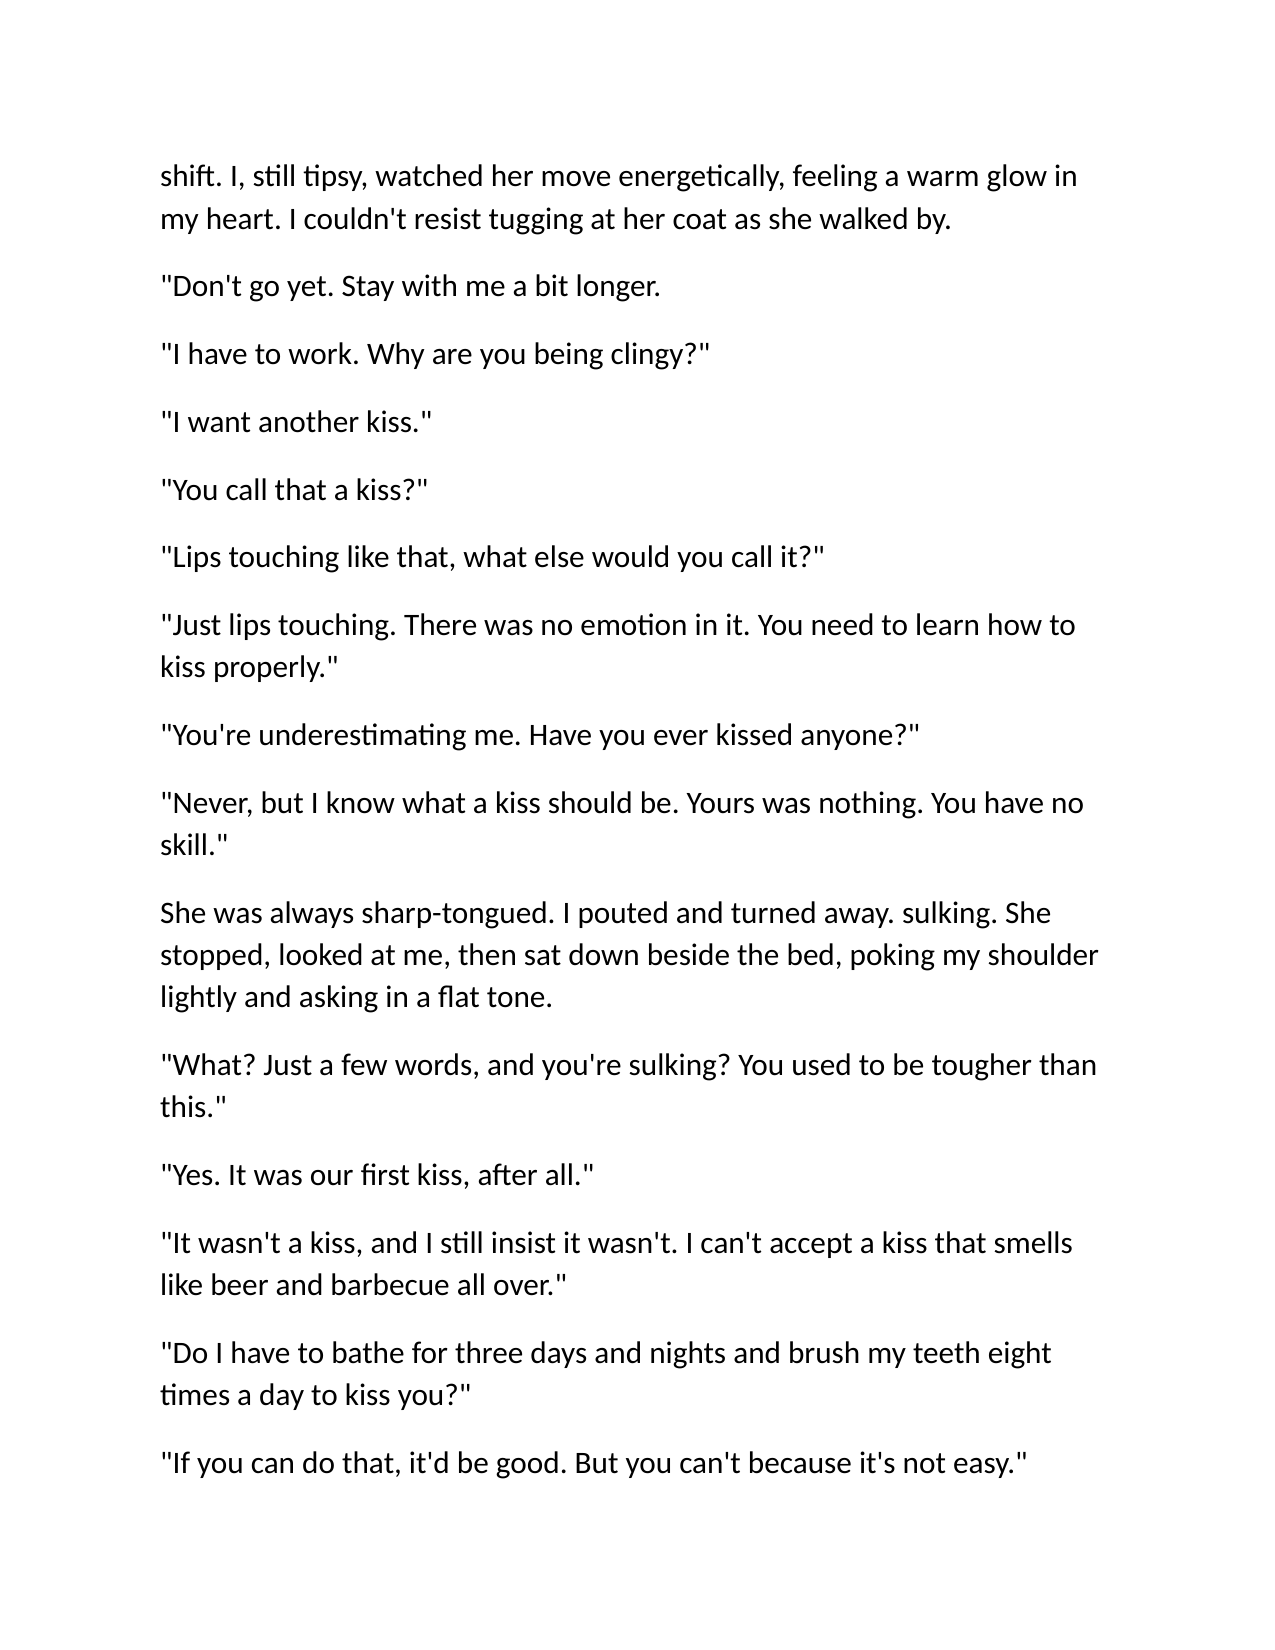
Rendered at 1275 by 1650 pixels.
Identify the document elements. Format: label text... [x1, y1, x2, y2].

text "Yes. It was our first kiss, after all." [160, 1155, 1113, 1193]
text She was always sharp-tongued. I pouted and turned away. sulking. She stopped, looked at me, then sat down beside the bed, poking my shoulder lightly and asking in a flat tone. [160, 893, 1113, 1015]
text "Lips touching like that, what else would you call it?" [160, 537, 1113, 575]
text shift. I, still tipsy, watched her move energetically, feeling a warm glow in my heart. I couldn't resist tugging at her coat as she walked by. [160, 156, 1113, 237]
text "Just lips touching. There was no emotion in it. You need to learn how to kiss properly." [160, 605, 1113, 685]
text "If you can do that, it'd be good. But you can't because it's not easy." [160, 1443, 1113, 1481]
text "Do I have to bathe for three days and nights and brush my teeth eight times a day to kiss you?" [160, 1333, 1113, 1413]
text "You're underestimating me. Have you ever kissed anyone?" [160, 715, 1113, 753]
text "I have to work. Why are you being clingy?" [160, 334, 1113, 372]
text "I want another kiss." [160, 402, 1113, 440]
text "What? Just a few words, and you're sulking? You used to be tougher than this." [160, 1045, 1113, 1125]
text "Don't go yet. Stay with me a bit longer. [160, 266, 1113, 304]
text "You call that a kiss?" [160, 469, 1113, 508]
text "It wasn't a kiss, and I still insist it wasn't. I can't accept a kiss that smells like beer and barbecue all over." [160, 1223, 1113, 1303]
text "Never, but I know what a kiss should be. Yours was nothing. You have no skill." [160, 783, 1113, 863]
